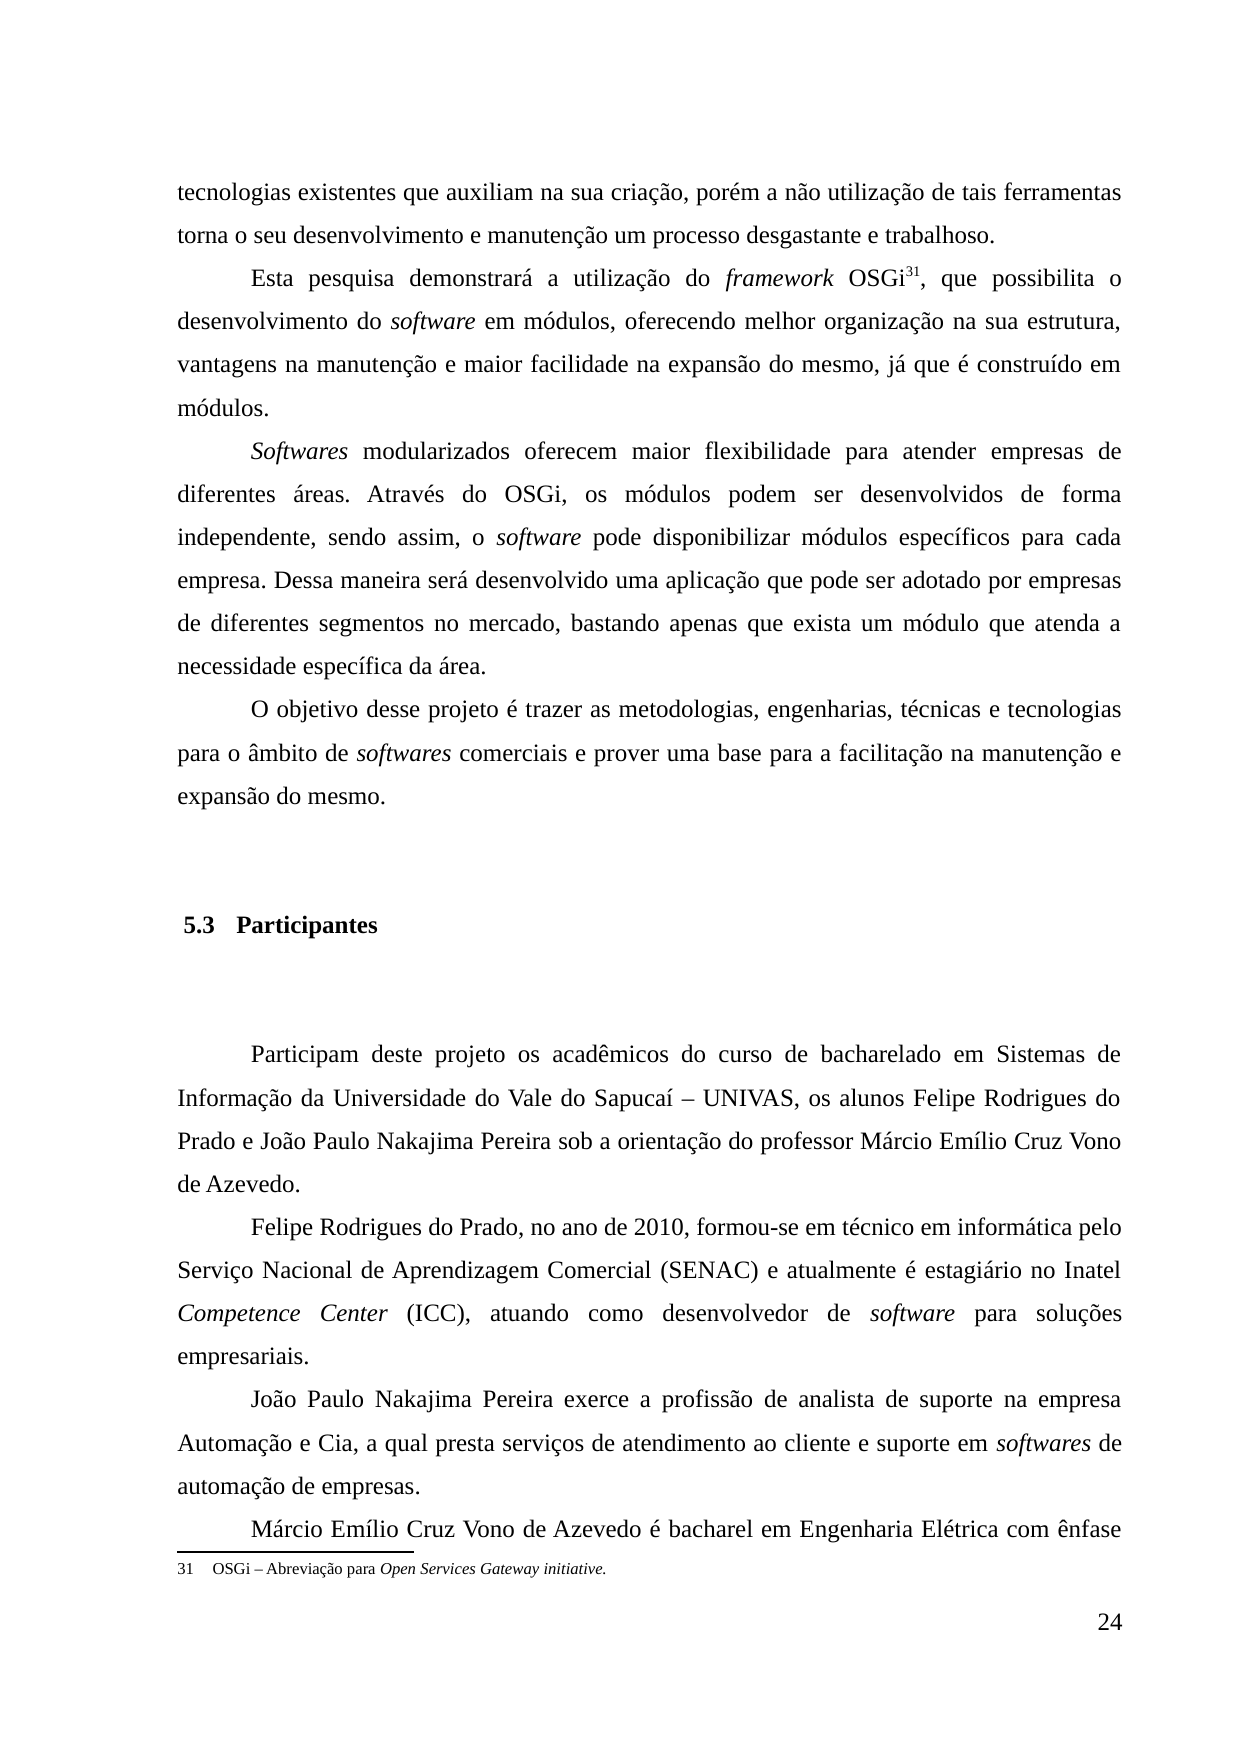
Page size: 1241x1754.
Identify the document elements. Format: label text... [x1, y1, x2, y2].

text Esta pesquisa demonstrará a utilização do framework OSGi, que possibilita o desenvolvimento do software em módulos, oferecendo melhor organização na sua estrutura, vantagens na manutenção e maior facilidade na expansão do mesmo, já que é construído em módulos. [177, 263, 1122, 421]
text Márcio Emílio Cruz Vono de Azevedo é bacharel em Engenharia Elétrica com ênfase [177, 1514, 1122, 1543]
subtitle Participantes [177, 910, 1122, 939]
text João Paulo Nakajima Pereira exerce a profissão de analista de suporte na empresa Automação e Cia, a qual presta serviços de atendimento ao cliente e suporte em softwares de automação de empresas. [177, 1384, 1122, 1499]
text Participam deste projeto os acadêmicos do curso de bacharelado em Sistemas de Informação da Universidade do Vale do Sapucaí – UNIVAS, os alunos Felipe Rodrigues do Prado e João Paulo Nakajima Pereira sob a orientação do professor Márcio Emílio Cruz Vono de Azevedo. [177, 1039, 1122, 1198]
text Felipe Rodrigues do Prado, no ano de 2010, formou-se em técnico em informática pelo Serviço Nacional de Aprendizagem Comercial (SENAC) e atualmente é estagiário no Inatel Competence Center (ICC), atuando como desenvolvedor de software para soluções empresariais. [177, 1212, 1122, 1370]
text tecnologias existentes que auxiliam na sua criação, porém a não utilização de tais ferramentas torna o seu desenvolvimento e manutenção um processo desgastante e trabalhoso. [177, 177, 1122, 249]
text Softwares modularizados oferecem maior flexibilidade para atender empresas de diferentes áreas. Através do OSGi, os módulos podem ser desenvolvidos de forma independente, sendo assim, o software pode disponibilizar módulos específicos para cada empresa. Dessa maneira será desenvolvido uma aplicação que pode ser adotado por empresas de diferentes segmentos no mercado, bastando apenas que exista um módulo que atenda a necessidade específica da área. [177, 436, 1122, 680]
text O objetivo desse projeto é trazer as metodologias, engenharias, técnicas e tecnologias para o âmbito de softwares comerciais e prover uma base para a facilitação na manutenção e expansão do mesmo. [177, 694, 1122, 809]
text OSGi – Abreviação para Open Services Gateway initiative. [177, 1558, 1122, 1578]
